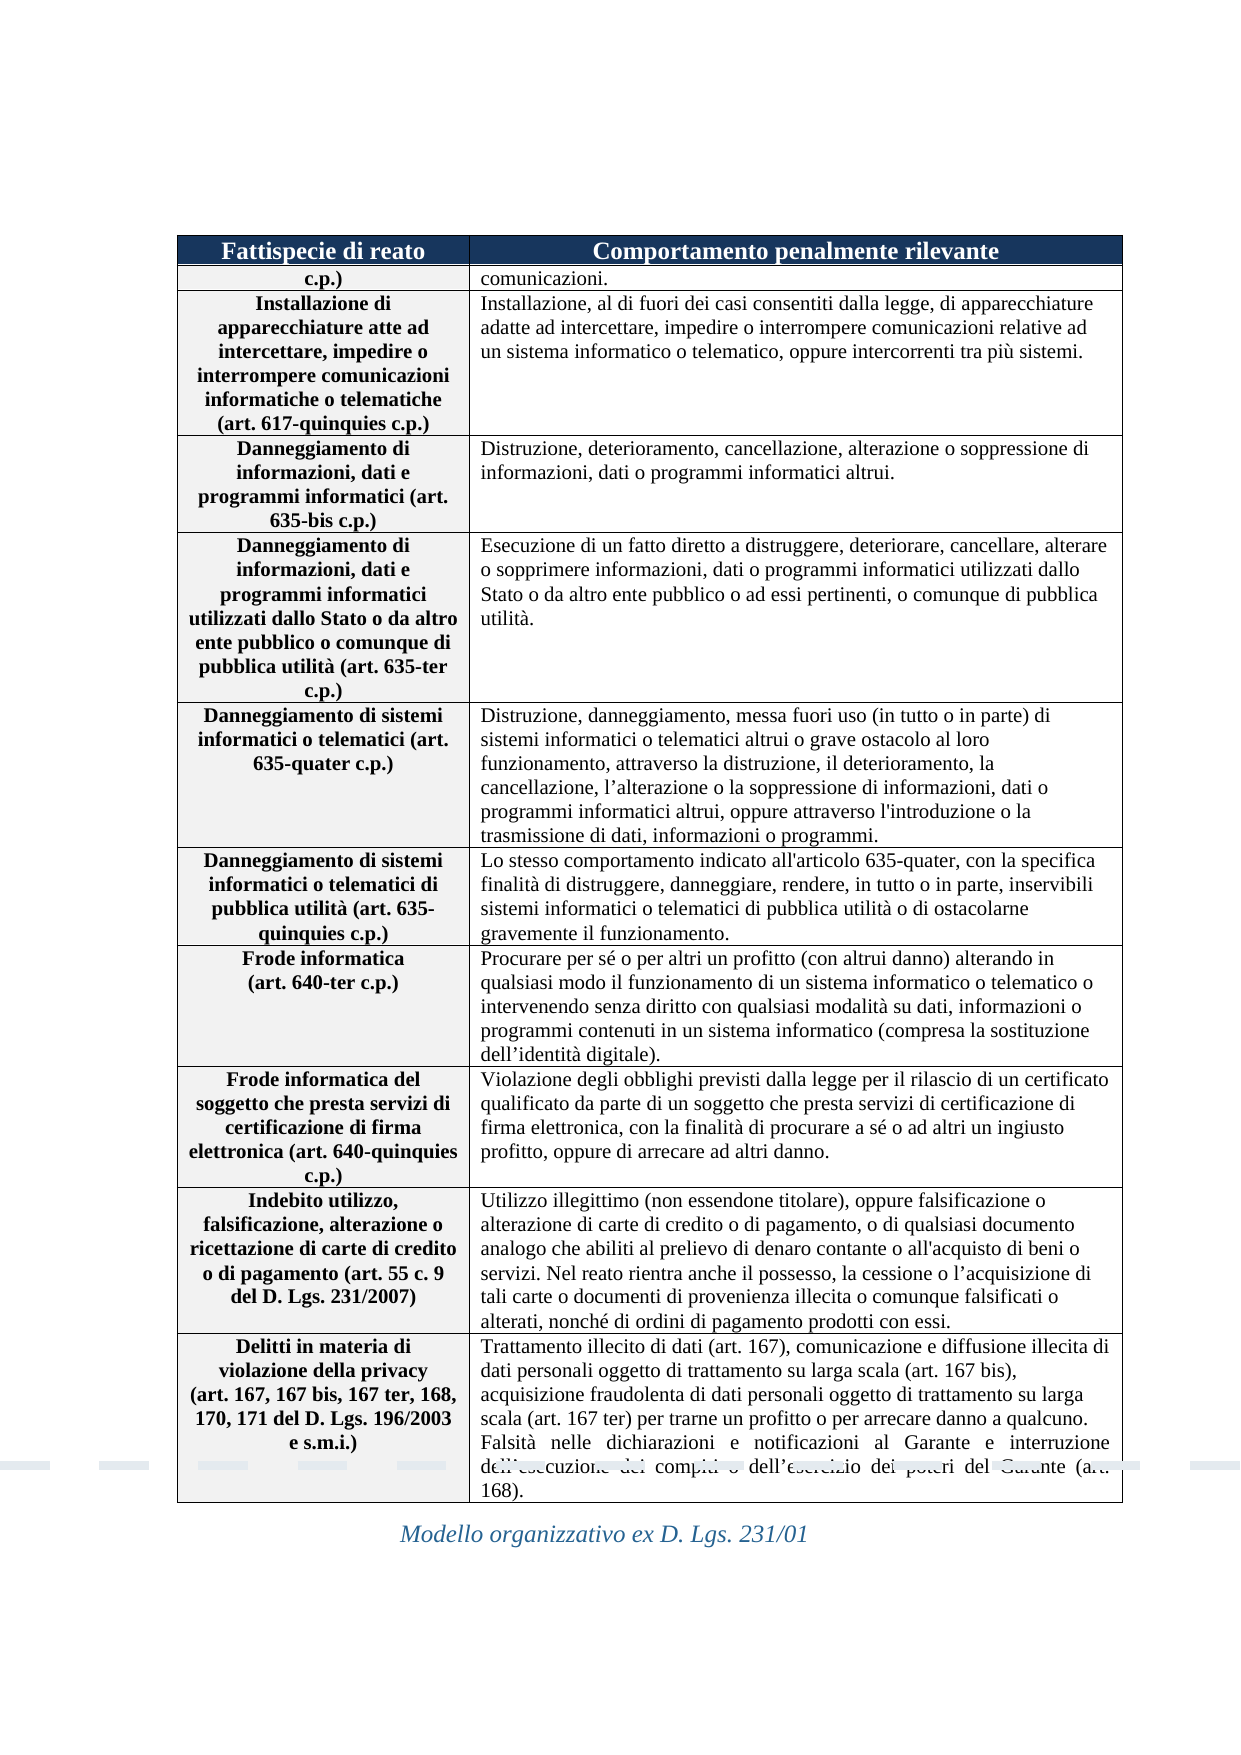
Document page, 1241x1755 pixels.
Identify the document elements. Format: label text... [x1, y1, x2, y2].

table_cell Lo stesso comportamento indicato all'articolo 635-quater, con la specifica finalità di distruggere, danneggiare, rendere, in tutto o in parte, inservibili sistemi informatici o telematici di pubblica utilità o di ostacolarne gravemente il funzionamento. [470, 848, 1122, 944]
table_header Comportamento penalmente rilevante [470, 236, 1122, 264]
table_cell Frode informatica del soggetto che presta servizi di certificazione di firma elettronica (art. 640-quinquies c.p.) [178, 1067, 469, 1187]
table_cell Delitti in materia di violazione della privacy (art. 167, 167 bis, 167 ter, 168, 170, 171 del D. Lgs. 196/2003 e s.m.i.) [178, 1334, 469, 1502]
table_cell Installazione di apparecchiature atte ad intercettare, impedire o interrompere comunicazioni informatiche o telematiche (art. 617-quinquies c.p.) [178, 291, 469, 435]
table_cell Esecuzione di un fatto diretto a distruggere, deteriorare, cancellare, alterare o sopprimere informazioni, dati o programmi informatici utilizzati dallo Stato o da altro ente pubblico o ad essi pertinenti, o comunque di pubblica utilità. [470, 533, 1122, 702]
table_cell Frode informatica (art. 640-ter c.p.) [178, 946, 469, 1066]
table_cell Trattamento illecito di dati (art. 167), comunicazione e diffusione illecita di dati personali oggetto di trattamento su larga scala (art. 167 bis), acquisizione fraudolenta di dati personali oggetto di trattamento su larga scala (art. 167 ter) per trarne un profitto o per arrecare danno a qualcuno. Falsità nelle dichiarazioni e notificazioni al Garante e interruzione dell’esecuzione dei compiti o dell’esercizio dei poteri del Garante (art. 168). [470, 1334, 1122, 1502]
table_cell comunicazioni. [470, 266, 1122, 289]
table_cell Danneggiamento di informazioni, dati e programmi informatici utilizzati dallo Stato o da altro ente pubblico o comunque di pubblica utilità (art. 635-ter c.p.) [178, 533, 469, 702]
table_cell Distruzione, danneggiamento, messa fuori uso (in tutto o in parte) di sistemi informatici o telematici altrui o grave ostacolo al loro funzionamento, attraverso la distruzione, il deterioramento, la cancellazione, l’alterazione o la soppressione di informazioni, dati o programmi informatici altrui, oppure attraverso l'introduzione o la trasmissione di dati, informazioni o programmi. [470, 703, 1122, 847]
table_cell Danneggiamento di sistemi informatici o telematici (art. 635-quater c.p.) [178, 703, 469, 847]
table_cell c.p.) [178, 266, 469, 289]
table_cell Installazione, al di fuori dei casi consentiti dalla legge, di apparecchiature adatte ad intercettare, impedire o interrompere comunicazioni relative ad un sistema informatico o telematico, oppure intercorrenti tra più sistemi. [470, 291, 1122, 435]
table_cell Danneggiamento di sistemi informatici o telematici di pubblica utilità (art. 635-quinquies c.p.) [178, 848, 469, 944]
table_cell Distruzione, deterioramento, cancellazione, alterazione o soppressione di informazioni, dati o programmi informatici altrui. [470, 436, 1122, 532]
table_header Fattispecie di reato [178, 236, 469, 264]
table_cell Utilizzo illegittimo (non essendone titolare), oppure falsificazione o alterazione di carte di credito o di pagamento, o di qualsiasi documento analogo che abiliti al prelievo di denaro contante o all'acquisto di beni o servizi. Nel reato rientra anche il possesso, la cessione o l’acquisizione di tali carte o documenti di provenienza illecita o comunque falsificati o alterati, nonché di ordini di pagamento prodotti con essi. [470, 1188, 1122, 1333]
table_cell Indebito utilizzo, falsificazione, alterazione o ricettazione di carte di credito o di pagamento (art. 55 c. 9 del D. Lgs. 231/2007) [178, 1188, 469, 1333]
table_cell Procurare per sé o per altri un profitto (con altrui danno) alterando in qualsiasi modo il funzionamento di un sistema informatico o telematico o intervenendo senza diritto con qualsiasi modalità su dati, informazioni o programmi contenuti in un sistema informatico (compresa la sostituzione dell’identità digitale). [470, 946, 1122, 1066]
table_cell Violazione degli obblighi previsti dalla legge per il rilascio di un certificato qualificato da parte di un soggetto che presta servizi di certificazione di firma elettronica, con la finalità di procurare a sé o ad altri un ingiusto profitto, oppure di arrecare ad altri danno. [470, 1067, 1122, 1187]
table_cell Danneggiamento di informazioni, dati e programmi informatici (art. 635-bis c.p.) [178, 436, 469, 532]
